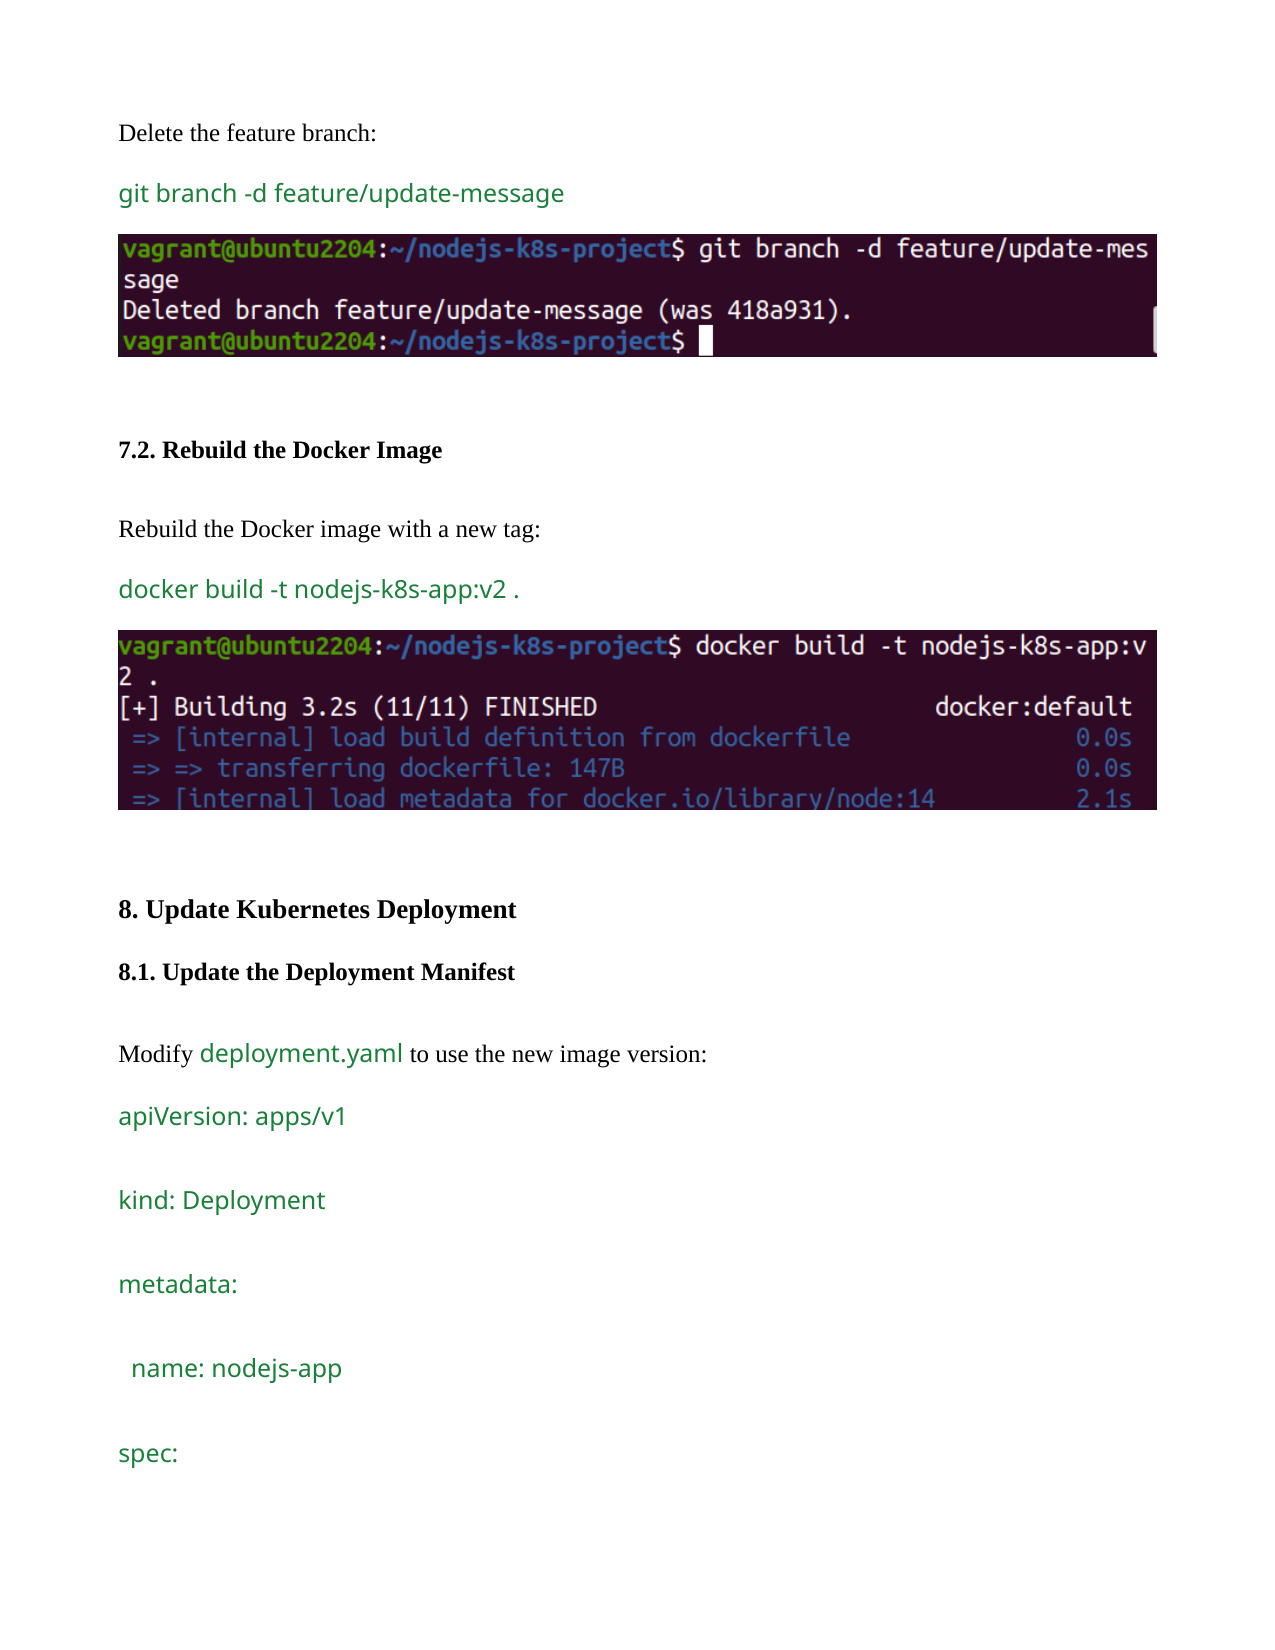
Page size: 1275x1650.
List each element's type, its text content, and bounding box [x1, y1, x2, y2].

text 7.2. Rebuild the Docker Image [118, 435, 1157, 464]
text metadata: [118, 1267, 1157, 1301]
text Modify deployment.yaml to use the new image version: apiVersion: apps/v1 [118, 1036, 1157, 1133]
text kind: Deployment [118, 1183, 1157, 1217]
text 8.1. Update the Deployment Manifest [118, 957, 1157, 986]
text spec: [118, 1435, 1157, 1469]
text name: nodejs-app [118, 1351, 1157, 1385]
text Rebuild the Docker image with a new tag: docker build -t nodejs-k8s-app:v2 . [118, 514, 1157, 606]
picture [118, 630, 1157, 810]
picture [118, 234, 1157, 357]
subtitle 8. Update Kubernetes Deployment [118, 893, 1157, 924]
text Delete the feature branch: git branch -d feature/update-message [118, 118, 1157, 210]
